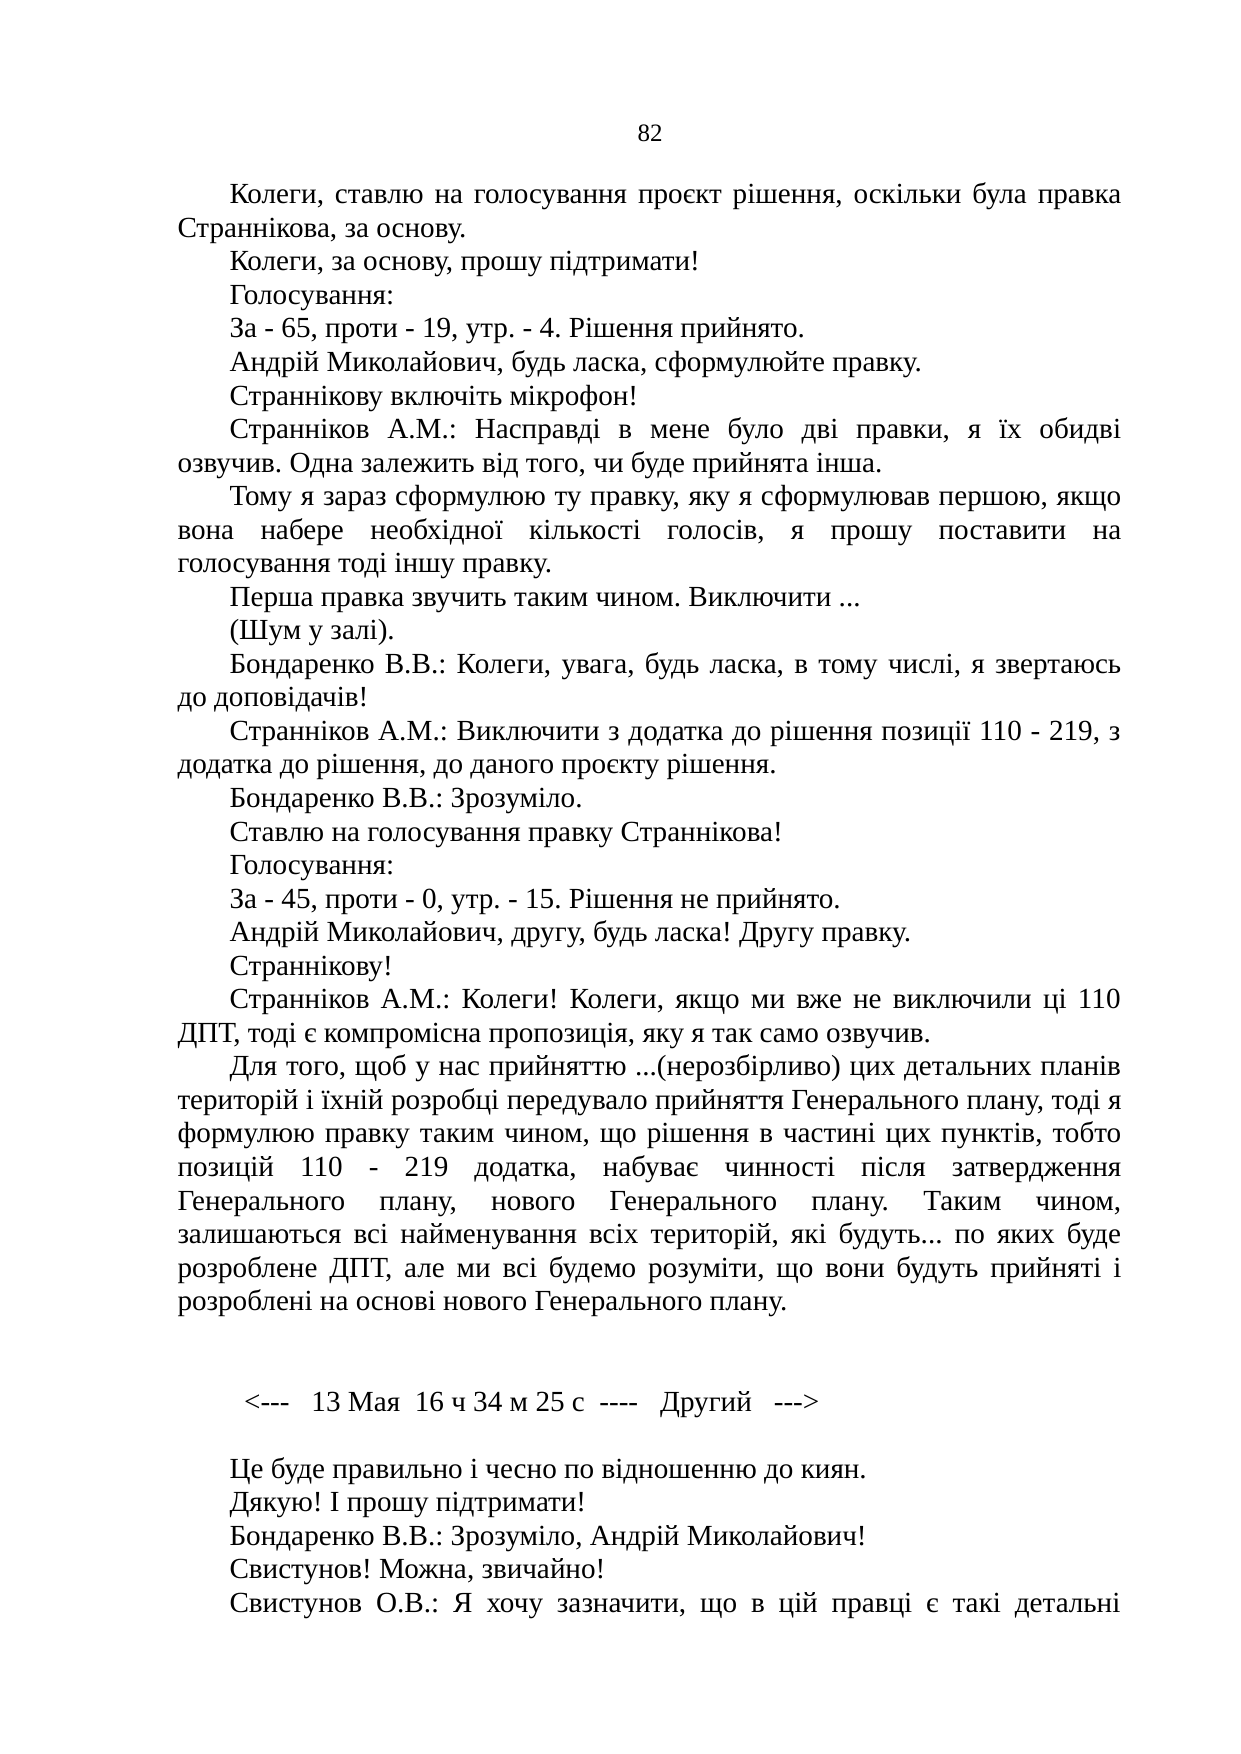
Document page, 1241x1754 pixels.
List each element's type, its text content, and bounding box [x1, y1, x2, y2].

text Колеги, за основу, прошу підтримати! [177, 243, 1122, 277]
text Страннікову! [177, 948, 1122, 981]
text За - 65, проти - 19, утр. - 4. Рішення прийнято. [177, 311, 1122, 344]
text Бондаренко В.В.: Колеги, увага, будь ласка, в тому числі, я звертаюсь до доповідачів! [177, 646, 1122, 713]
text Андрій Миколайович, другу, будь ласка! Другу правку. [177, 914, 1122, 948]
text За - 45, проти - 0, утр. - 15. Рішення не прийнято. [177, 881, 1122, 914]
text Для того, щоб у нас прийняттю ...(нерозбірливо) цих детальних планів територій і їхній розробці передувало прийняття Генерального плану, тоді я формулюю правку таким чином, що рішення в частині цих пунктів, тобто позицій 110 - 219 додатка, набуває чинності після затвердження Генерального плану, нового Генерального плану. Таким чином, залишаються всі найменування всіх територій, які будуть... по яких буде розроблене ДПТ, але ми всі будемо розуміти, що вони будуть прийняті і розроблені на основі нового Генерального плану. [177, 1048, 1122, 1317]
text Свистунов! Можна, звичайно! [177, 1552, 1122, 1585]
text Ставлю на голосування правку Страннікова! [177, 814, 1122, 847]
text Тому я зараз сформулюю ту правку, яку я сформулював першою, якщо вона набере необхідної кількості голосів, я прошу поставити на голосування тоді іншу правку. [177, 478, 1122, 579]
text Андрій Миколайович, будь ласка, сформулюйте правку. [177, 344, 1122, 378]
text <--- 13 Мая 16 ч 34 м 25 с ---- Другий ---> [177, 1384, 1122, 1417]
text Дякую! І прошу підтримати! [177, 1484, 1122, 1518]
text Голосування: [177, 847, 1122, 881]
text Це буде правильно і чесно по відношенню до киян. [177, 1451, 1122, 1484]
text Бондаренко В.В.: Зрозуміло, Андрій Миколайович! [177, 1518, 1122, 1552]
text Странніков А.М.: Насправді в мене було дві правки, я їх обидві озвучив. Одна залежить від того, чи буде прийнята інша. [177, 411, 1122, 478]
text Колеги, ставлю на голосування проєкт рішення, оскільки була правка Страннікова, за основу. [177, 176, 1122, 243]
text Перша правка звучить таким чином. Виключити ... [177, 579, 1122, 612]
text Голосування: [177, 277, 1122, 311]
text Странніков А.М.: Колеги! Колеги, якщо ми вже не виключили ці 110 ДПТ, тоді є компромісна пропозиція, яку я так само озвучив. [177, 981, 1122, 1048]
text (Шум у залі). [177, 612, 1122, 646]
text Свистунов О.В.: Я хочу зазначити, що в цій правці є такі детальні [177, 1585, 1122, 1619]
text Бондаренко В.В.: Зрозуміло. [177, 780, 1122, 814]
text Страннікову включіть мікрофон! [177, 378, 1122, 411]
text Странніков А.М.: Виключити з додатка до рішення позиції 110 - 219, з додатка до рішення, до даного проєкту рішення. [177, 713, 1122, 780]
